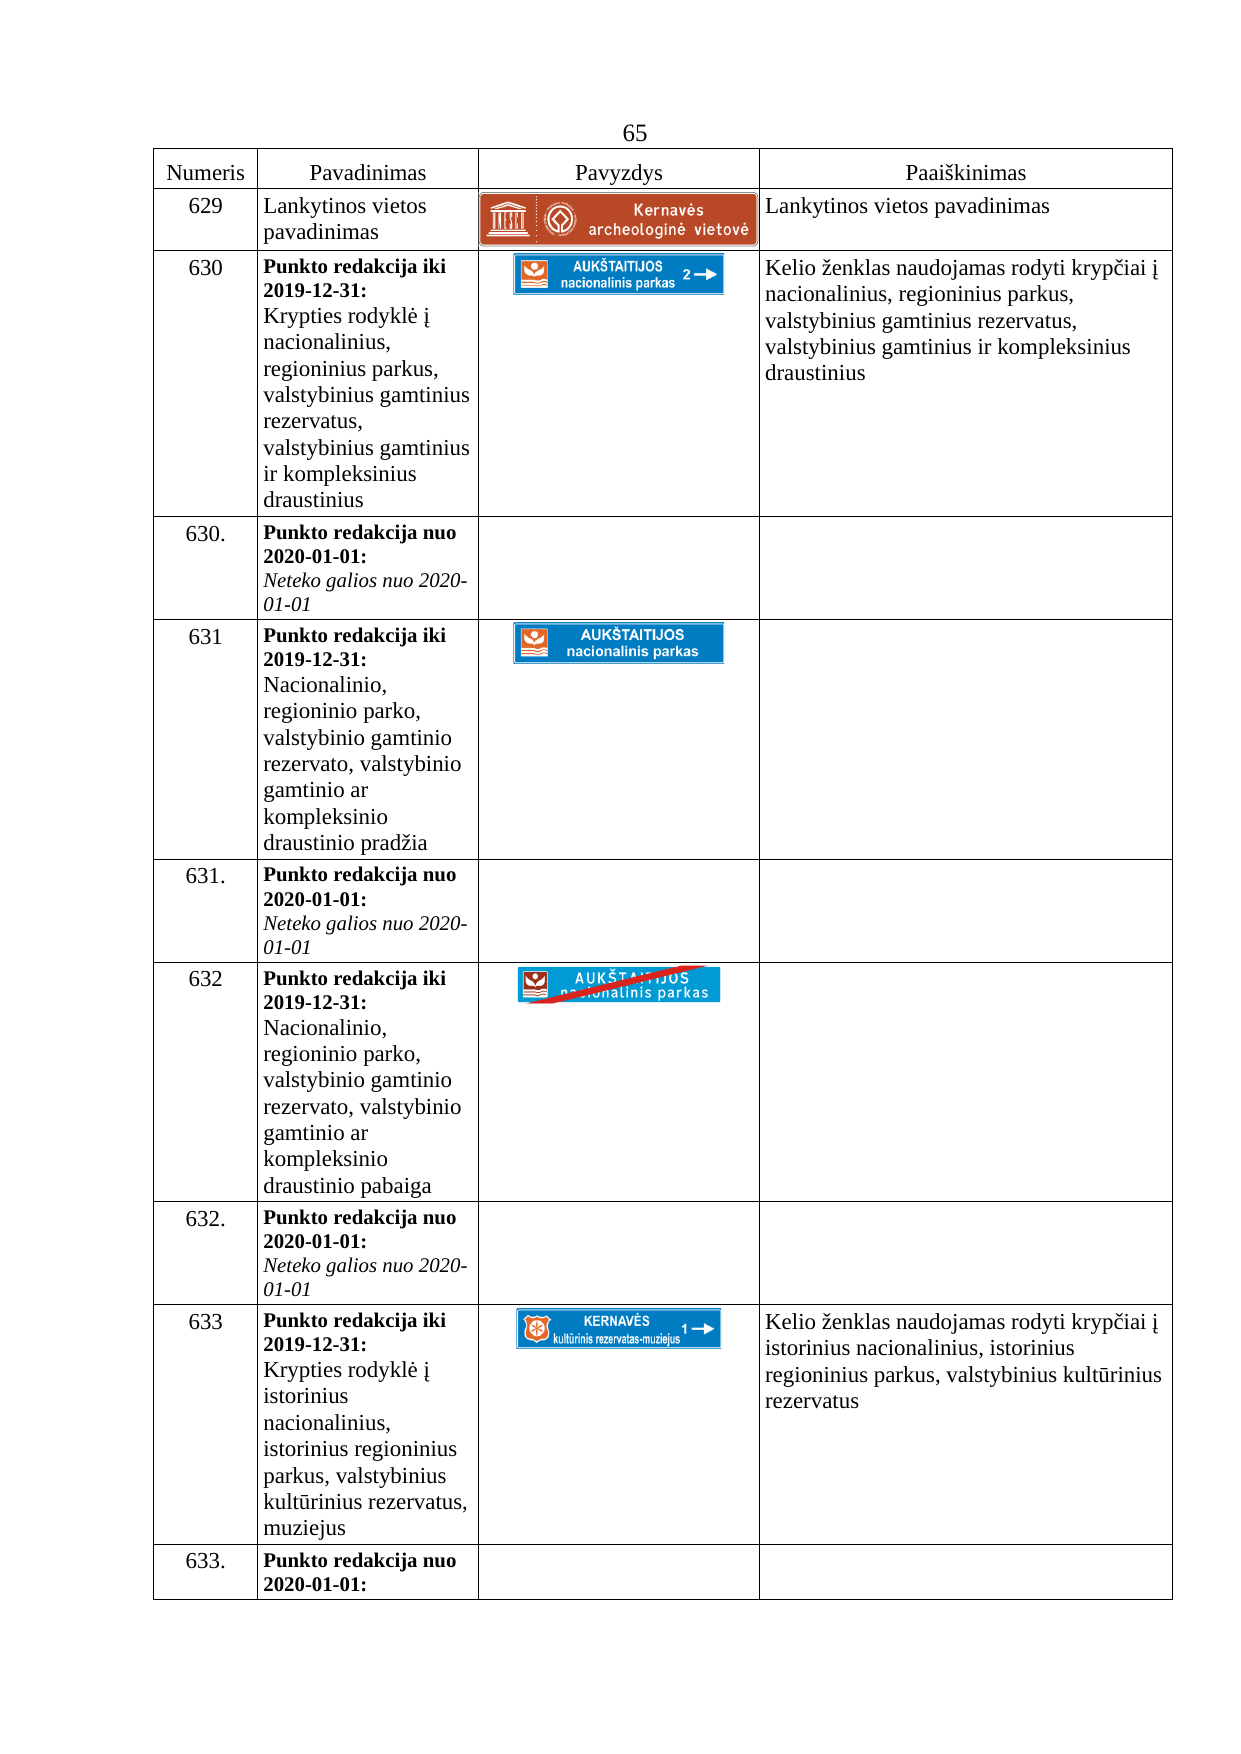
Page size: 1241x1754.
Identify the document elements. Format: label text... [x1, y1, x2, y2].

table_cell 630. [154, 517, 257, 619]
table_cell 633 [154, 1305, 257, 1544]
table_cell Punkto redakcija iki 2019-12-31: Nacionalinio, regioninio parko, valstybinio gamtinio rezervato, valstybinio gamtinio ar kompleksinio draustinio pradžia [258, 620, 478, 858]
table_cell 632 [154, 963, 257, 1201]
table_cell Punkto redakcija iki 2019-12-31: Krypties rodyklė į nacionalinius, regioninius parkus, valstybinius gamtinius rezervatus, valstybinius gamtinius ir kompleksinius draustinius [258, 251, 478, 516]
table_cell [479, 1545, 759, 1599]
table_cell Lankytinos vietos pavadinimas [760, 189, 1172, 250]
table_cell Punkto redakcija nuo 2020-01-01: Neteko galios nuo 2020-01-01 [258, 860, 478, 962]
table_cell [760, 860, 1172, 962]
table_cell [479, 860, 759, 962]
table_cell 630 [154, 251, 257, 516]
table_cell Kelio ženklas naudojamas rodyti krypčiai į istorinius nacionalinius, istorinius regioninius parkus, valstybinius kultūrinius rezervatus [760, 1305, 1172, 1544]
table_cell Punkto redakcija nuo 2020-01-01: Neteko galios nuo 2020-01-01 [258, 1202, 478, 1304]
table_cell 631. [154, 860, 257, 962]
table_cell Punkto redakcija nuo 2020-01-01: Neteko galios nuo 2020-01-01 [258, 517, 478, 619]
table_cell 629 [154, 189, 257, 250]
table_cell Lankytinos vietos pavadinimas [258, 189, 478, 250]
table_header Pavyzdys [479, 149, 759, 188]
table_cell [760, 1202, 1172, 1304]
table_cell [479, 1202, 759, 1304]
table_cell [479, 1305, 759, 1544]
table_cell [479, 251, 759, 516]
table_cell Punkto redakcija iki 2019-12-31: Krypties rodyklė į istorinius nacionalinius, istorinius regioninius parkus, valstybinius kultūrinius rezervatus, muziejus [258, 1305, 478, 1544]
table_cell [479, 517, 759, 619]
table_cell 633. [154, 1545, 257, 1599]
table_header Pavadinimas [258, 149, 478, 188]
table_header Paaiškinimas [760, 149, 1172, 188]
table_cell 631 [154, 620, 257, 858]
table_cell [760, 963, 1172, 1201]
table_header Numeris [154, 149, 257, 188]
table_cell Punkto redakcija iki 2019-12-31: Nacionalinio, regioninio parko, valstybinio gamtinio rezervato, valstybinio gamtinio ar kompleksinio draustinio pabaiga [258, 963, 478, 1201]
table_cell [760, 1545, 1172, 1599]
table_cell [479, 620, 759, 858]
table_cell [760, 620, 1172, 858]
table_cell Punkto redakcija nuo 2020-01-01: [258, 1545, 478, 1599]
table_cell [760, 517, 1172, 619]
table_cell 632. [154, 1202, 257, 1304]
table_cell Kelio ženklas naudojamas rodyti krypčiai į nacionalinius, regioninius parkus, valstybinius gamtinius rezervatus, valstybinius gamtinius ir kompleksinius draustinius [760, 251, 1172, 516]
table_cell [479, 963, 759, 1201]
